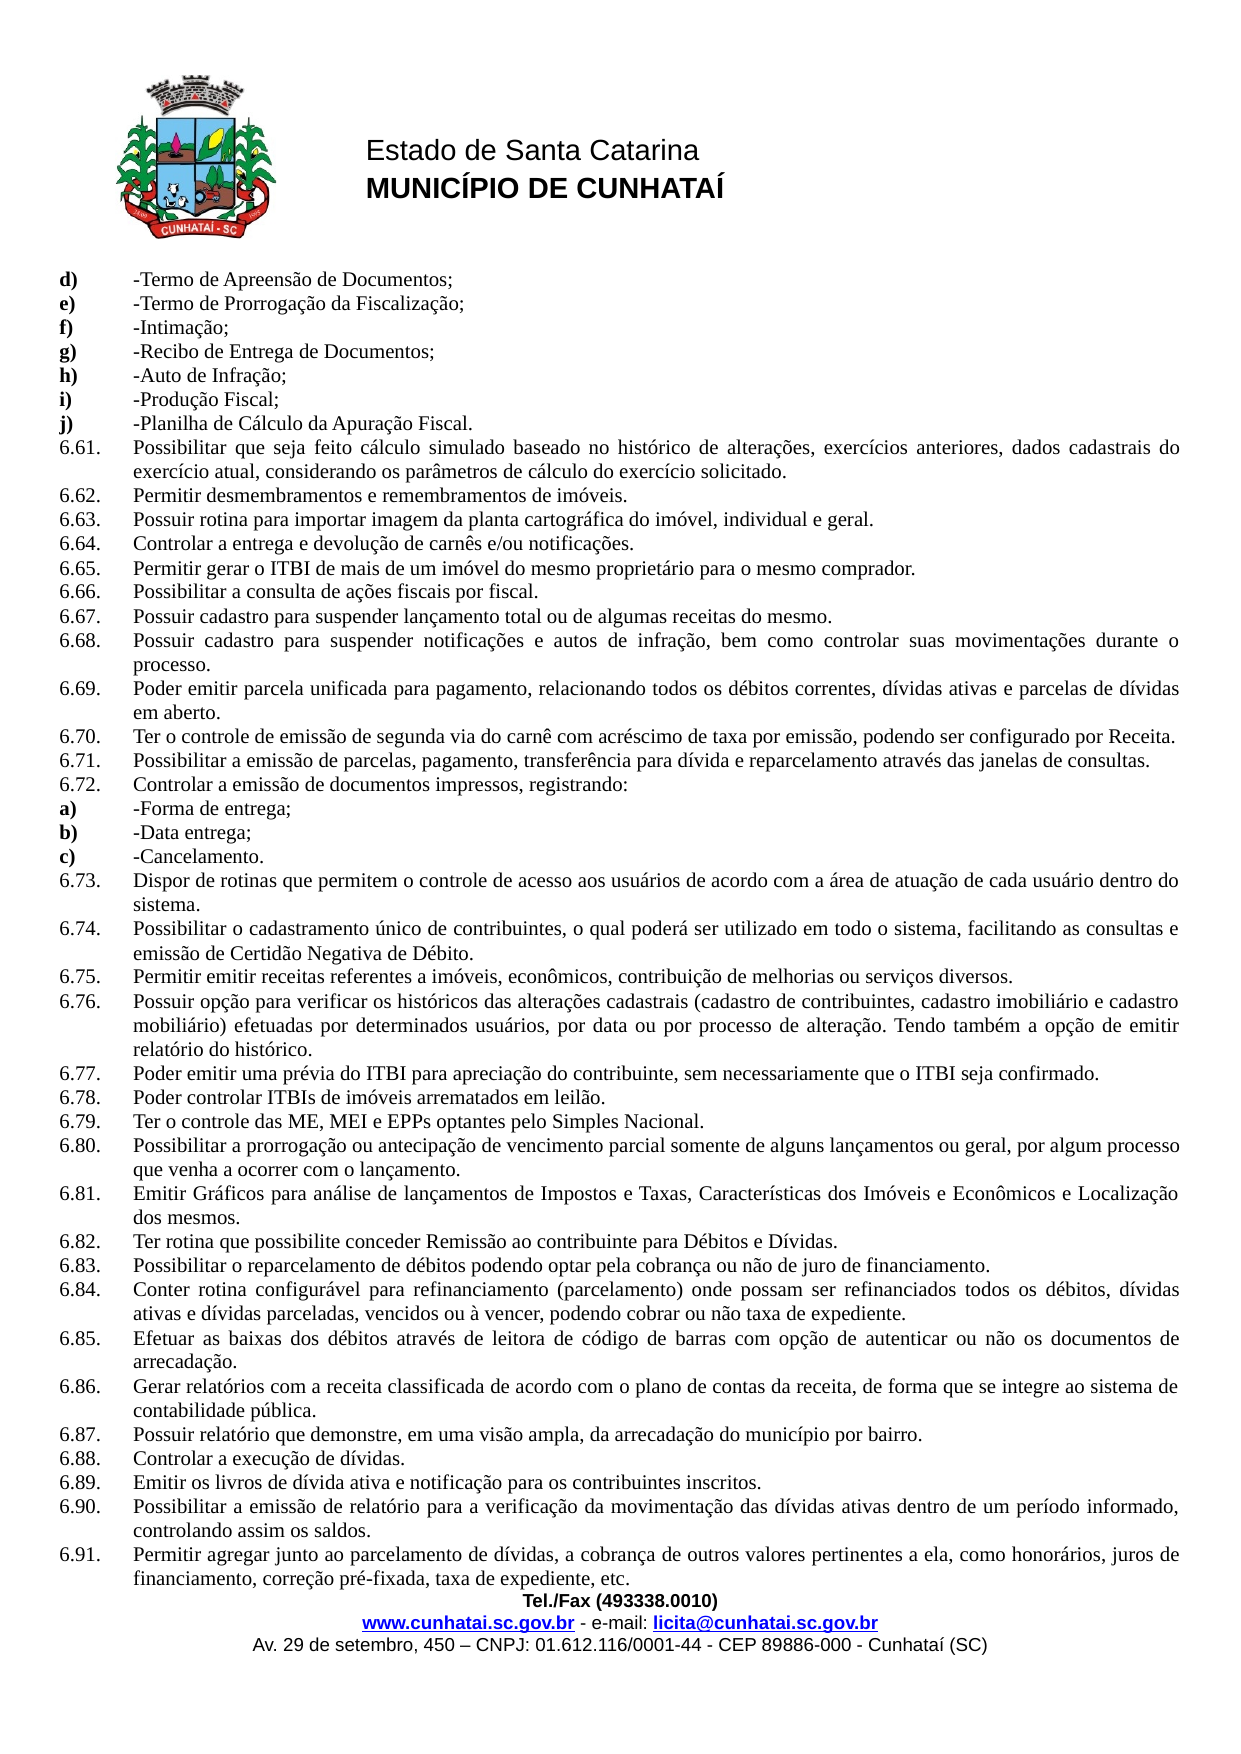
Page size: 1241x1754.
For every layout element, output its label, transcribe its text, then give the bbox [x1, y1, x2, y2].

list Possuir rotina para importar imagem da planta cartográfica do imóvel, individual e geral. [59, 507, 1181, 531]
list Emitir Gráficos para análise de lançamentos de Impostos e Taxas, Características dos Imóveis e Econômicos e Localização dos mesmos. [59, 1181, 1181, 1229]
list Possuir relatório que demonstre, em uma visão ampla, da arrecadação do município por bairro. [59, 1422, 1181, 1446]
list Ter o controle das ME, MEI e EPPs optantes pelo Simples Nacional. [59, 1109, 1181, 1133]
list Poder emitir uma prévia do ITBI para apreciação do contribuinte, sem necessariamente que o ITBI seja confirmado. [59, 1061, 1181, 1085]
list Permitir gerar o ITBI de mais de um imóvel do mesmo proprietário para o mesmo comprador. [59, 555, 1181, 579]
list Possibilitar a prorrogação ou antecipação de vencimento parcial somente de alguns lançamentos ou geral, por algum processo que venha a ocorrer com o lançamento. [59, 1133, 1181, 1181]
list -Auto de Infração; [59, 363, 1181, 387]
list Possuir cadastro para suspender lançamento total ou de algumas receitas do mesmo. [59, 603, 1181, 628]
list -Termo de Apreensão de Documentos; [59, 267, 1181, 291]
list Emitir os livros de dívida ativa e notificação para os contribuintes inscritos. [59, 1470, 1181, 1494]
list Possibilitar a consulta de ações fiscais por fiscal. [59, 579, 1181, 603]
list Gerar relatórios com a receita classificada de acordo com o plano de contas da receita, de forma que se integre ao sistema de contabilidade pública. [59, 1373, 1181, 1422]
list Possibilitar o reparcelamento de débitos podendo optar pela cobrança ou não de juro de financiamento. [59, 1253, 1181, 1277]
list Efetuar as baixas dos débitos através de leitora de código de barras com opção de autenticar ou não os documentos de arrecadação. [59, 1325, 1181, 1373]
list -Termo de Prorrogação da Fiscalização; [59, 291, 1181, 315]
list Possuir cadastro para suspender notificações e autos de infração, bem como controlar suas movimentações durante o processo. [59, 628, 1181, 676]
list Controlar a emissão de documentos impressos, registrando: [59, 772, 1181, 796]
list -Forma de entrega; [59, 796, 1181, 820]
list -Data entrega; [59, 820, 1181, 844]
list -Cancelamento. [59, 844, 1181, 868]
list Conter rotina configurável para refinanciamento (parcelamento) onde possam ser refinanciados todos os débitos, dívidas ativas e dívidas parceladas, vencidos ou à vencer, podendo cobrar ou não taxa de expediente. [59, 1277, 1181, 1325]
list Possibilitar o cadastramento único de contribuintes, o qual poderá ser utilizado em todo o sistema, facilitando as consultas e emissão de Certidão Negativa de Débito. [59, 916, 1181, 964]
list Ter o controle de emissão de segunda via do carnê com acréscimo de taxa por emissão, podendo ser configurado por Receita. [59, 724, 1181, 748]
list Permitir emitir receitas referentes a imóveis, econômicos, contribuição de melhorias ou serviços diversos. [59, 964, 1181, 988]
list Possuir opção para verificar os históricos das alterações cadastrais (cadastro de contribuintes, cadastro imobiliário e cadastro mobiliário) efetuadas por determinados usuários, por data ou por processo de alteração. Tendo também a opção de emitir relatório do histórico. [59, 988, 1181, 1061]
list Poder emitir parcela unificada para pagamento, relacionando todos os débitos correntes, dívidas ativas e parcelas de dívidas em aberto. [59, 676, 1181, 724]
list Controlar a execução de dívidas. [59, 1446, 1181, 1470]
list Possibilitar que seja feito cálculo simulado baseado no histórico de alterações, exercícios anteriores, dados cadastrais do exercício atual, considerando os parâmetros de cálculo do exercício solicitado. [59, 435, 1181, 483]
list -Intimação; [59, 315, 1181, 339]
list -Recibo de Entrega de Documentos; [59, 339, 1181, 363]
list Possibilitar a emissão de relatório para a verificação da movimentação das dívidas ativas dentro de um período informado, controlando assim os saldos. [59, 1494, 1181, 1542]
list Poder controlar ITBIs de imóveis arrematados em leilão. [59, 1085, 1181, 1109]
list Possibilitar a emissão de parcelas, pagamento, transferência para dívida e reparcelamento através das janelas de consultas. [59, 748, 1181, 772]
list Controlar a entrega e devolução de carnês e/ou notificações. [59, 531, 1181, 555]
list Dispor de rotinas que permitem o controle de acesso aos usuários de acordo com a área de atuação de cada usuário dentro do sistema. [59, 868, 1181, 916]
list -Planilha de Cálculo da Apuração Fiscal. [59, 411, 1181, 435]
list -Produção Fiscal; [59, 387, 1181, 411]
list Permitir agregar junto ao parcelamento de dívidas, a cobrança de outros valores pertinentes a ela, como honorários, juros de financiamento, correção pré-fixada, taxa de expediente, etc. [59, 1542, 1181, 1590]
list Ter rotina que possibilite conceder Remissão ao contribuinte para Débitos e Dívidas. [59, 1229, 1181, 1253]
list Permitir desmembramentos e remembramentos de imóveis. [59, 483, 1181, 507]
